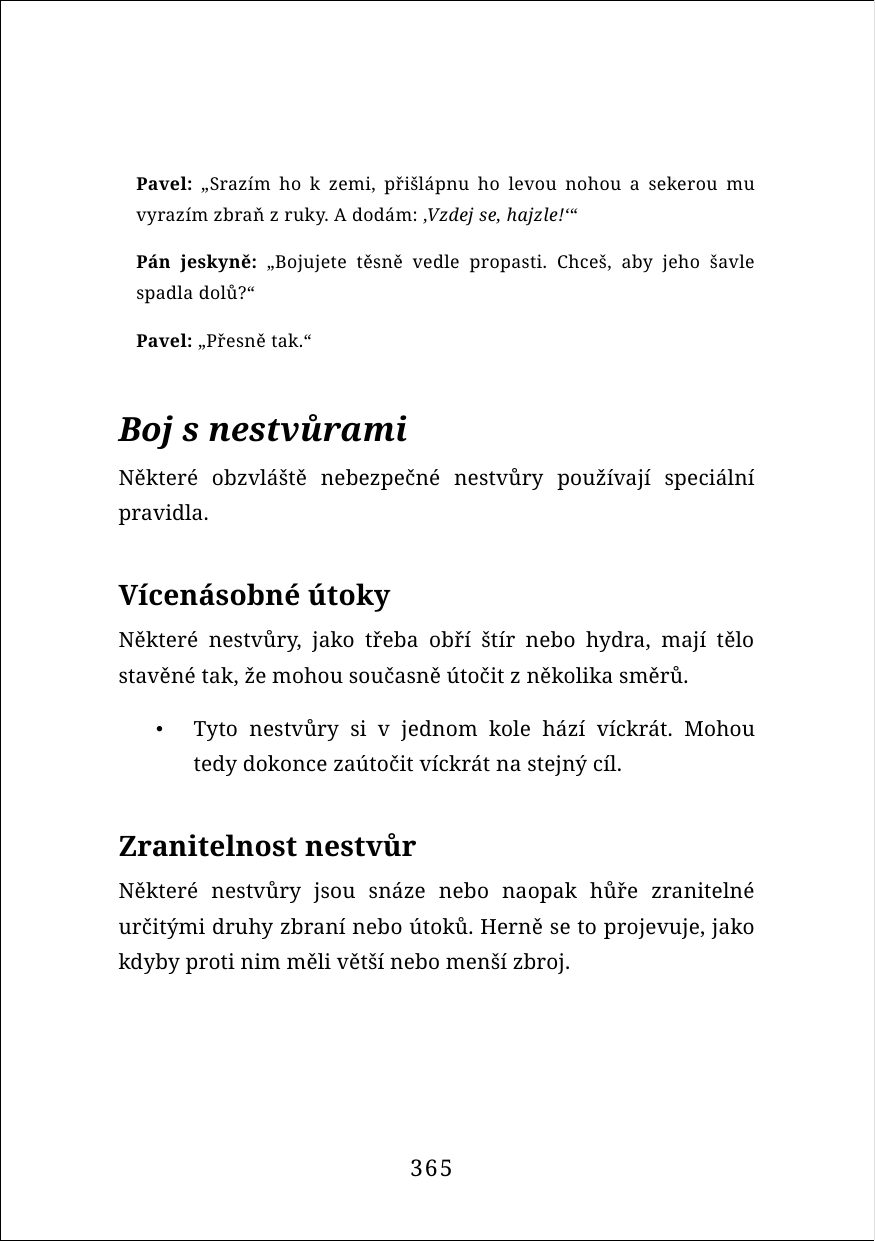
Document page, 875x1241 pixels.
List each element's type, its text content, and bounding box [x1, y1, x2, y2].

text Některé nestvůry jsou snáze nebo naopak hůře zranitelné určitými druhy zbraní nebo útoků. Herně se to projevuje, jako kdyby proti nim měli větší nebo menší zbroj. [118, 876, 756, 976]
subtitle Boj s nestvůrami [118, 406, 756, 451]
subtitle Vícenásobné útoky [118, 575, 756, 613]
list Tyto nestvůry si v jednom kole hází víckrát. Mohou tedy dokonce zaútočit víckrát na stejný cíl. [156, 714, 756, 778]
text Některé obzvláště nebezpečné nestvůry používají speciální pravidla. [118, 463, 756, 527]
subtitle Zranitelnost nestvůr [118, 826, 756, 865]
text Pavel: „Přesně tak.“ [136, 328, 756, 352]
text Některé nestvůry, jako třeba obří štír nebo hydra, mají tělo stavěné tak, že mohou současně útočit z několika směrů. [118, 625, 756, 689]
text Pavel: „Srazím ho k zemi, přišlápnu ho levou nohou a sekerou mu vyrazím zbraň z ruky. A dodám: ‚Vzdej se, hajzle!‘“ [136, 172, 756, 226]
text Pán jeskyně: „Bojujete těsně vedle propasti. Chceš, aby jeho šavle spadla dolů?“ [136, 250, 756, 304]
